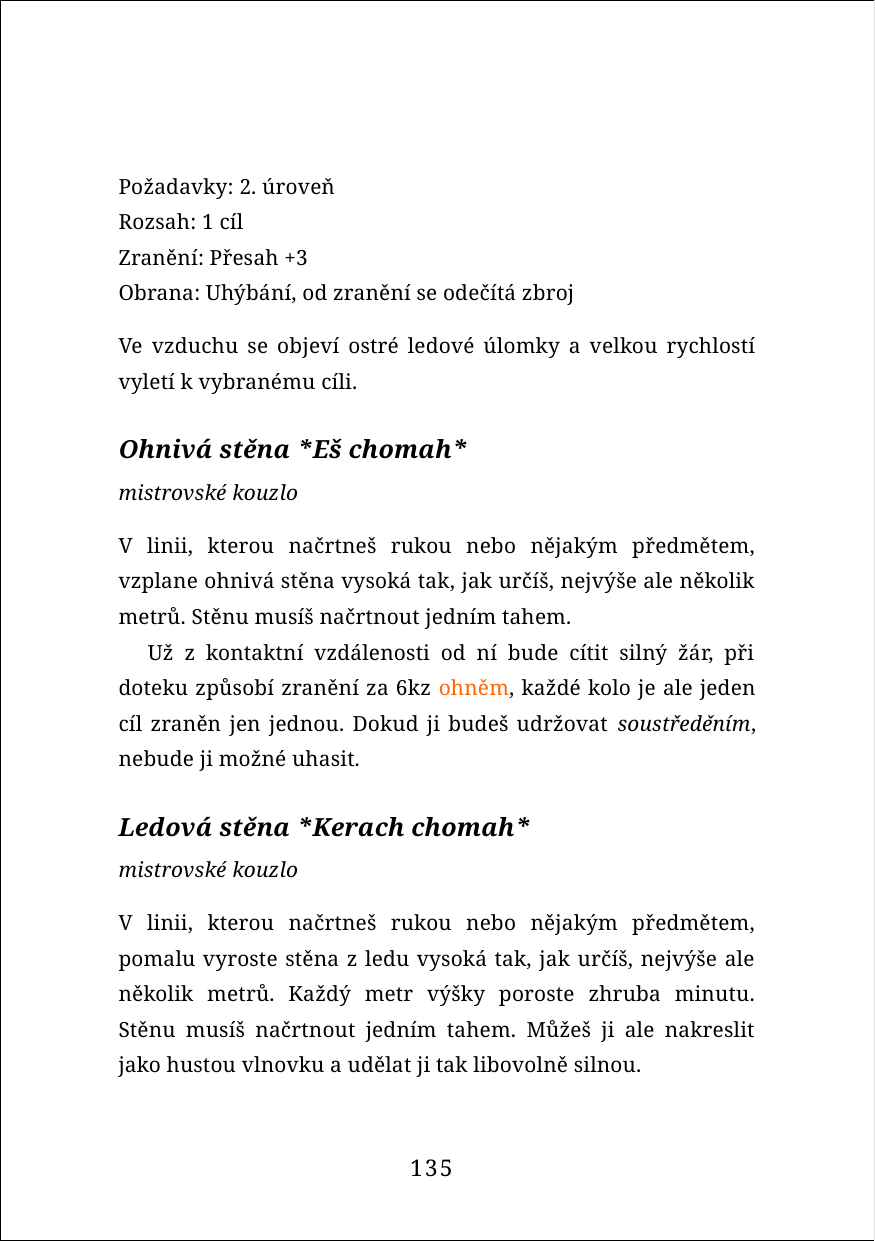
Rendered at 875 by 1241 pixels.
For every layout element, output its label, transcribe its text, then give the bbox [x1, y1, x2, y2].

text mistrovské kouzlo [118, 478, 756, 506]
text V linii, kterou načrtneš rukou nebo nějakým předmětem, vzplane ohnivá stěna vysoká tak, jak určíš, nejvýše ale několik metrů. Stěnu musíš načrtnout jedním tahem. Už z kontaktní vzdálenosti od ní bude cítit silný žár, při doteku způsobí zranění za 6kz ohněm, každé kolo je ale jeden cíl zraněn jen jednou. Dokud ji budeš udržovat soustředěním, nebude ji možné uhasit. [118, 531, 756, 773]
text V linii, kterou načrtneš rukou nebo nějakým předmětem, pomalu vyroste stěna z ledu vysoká tak, jak určíš, nejvýše ale několik metrů. Každý metr výšky poroste zhruba minutu. Stěnu musíš načrtnout jedním tahem. Můžeš ji ale nakreslit jako hustou vlnovku a udělat ji tak libovolně silnou. [118, 908, 756, 1079]
subtitle Ohnivá stěna *Eš chomah* [118, 432, 756, 466]
text Ve vzduchu se objeví ostré ledové úlomky a velkou rychlostí vyletí k vybranému cíli. [118, 332, 756, 396]
text mistrovské kouzlo [118, 855, 756, 883]
subtitle Ledová stěna *Kerach chomah* [118, 809, 756, 843]
text Požadavky: 2. úroveň Rozsah: 1 cíl Zranění: Přesah +3 Obrana: Uhýbání, od zranění se odečítá zbroj [118, 172, 756, 307]
